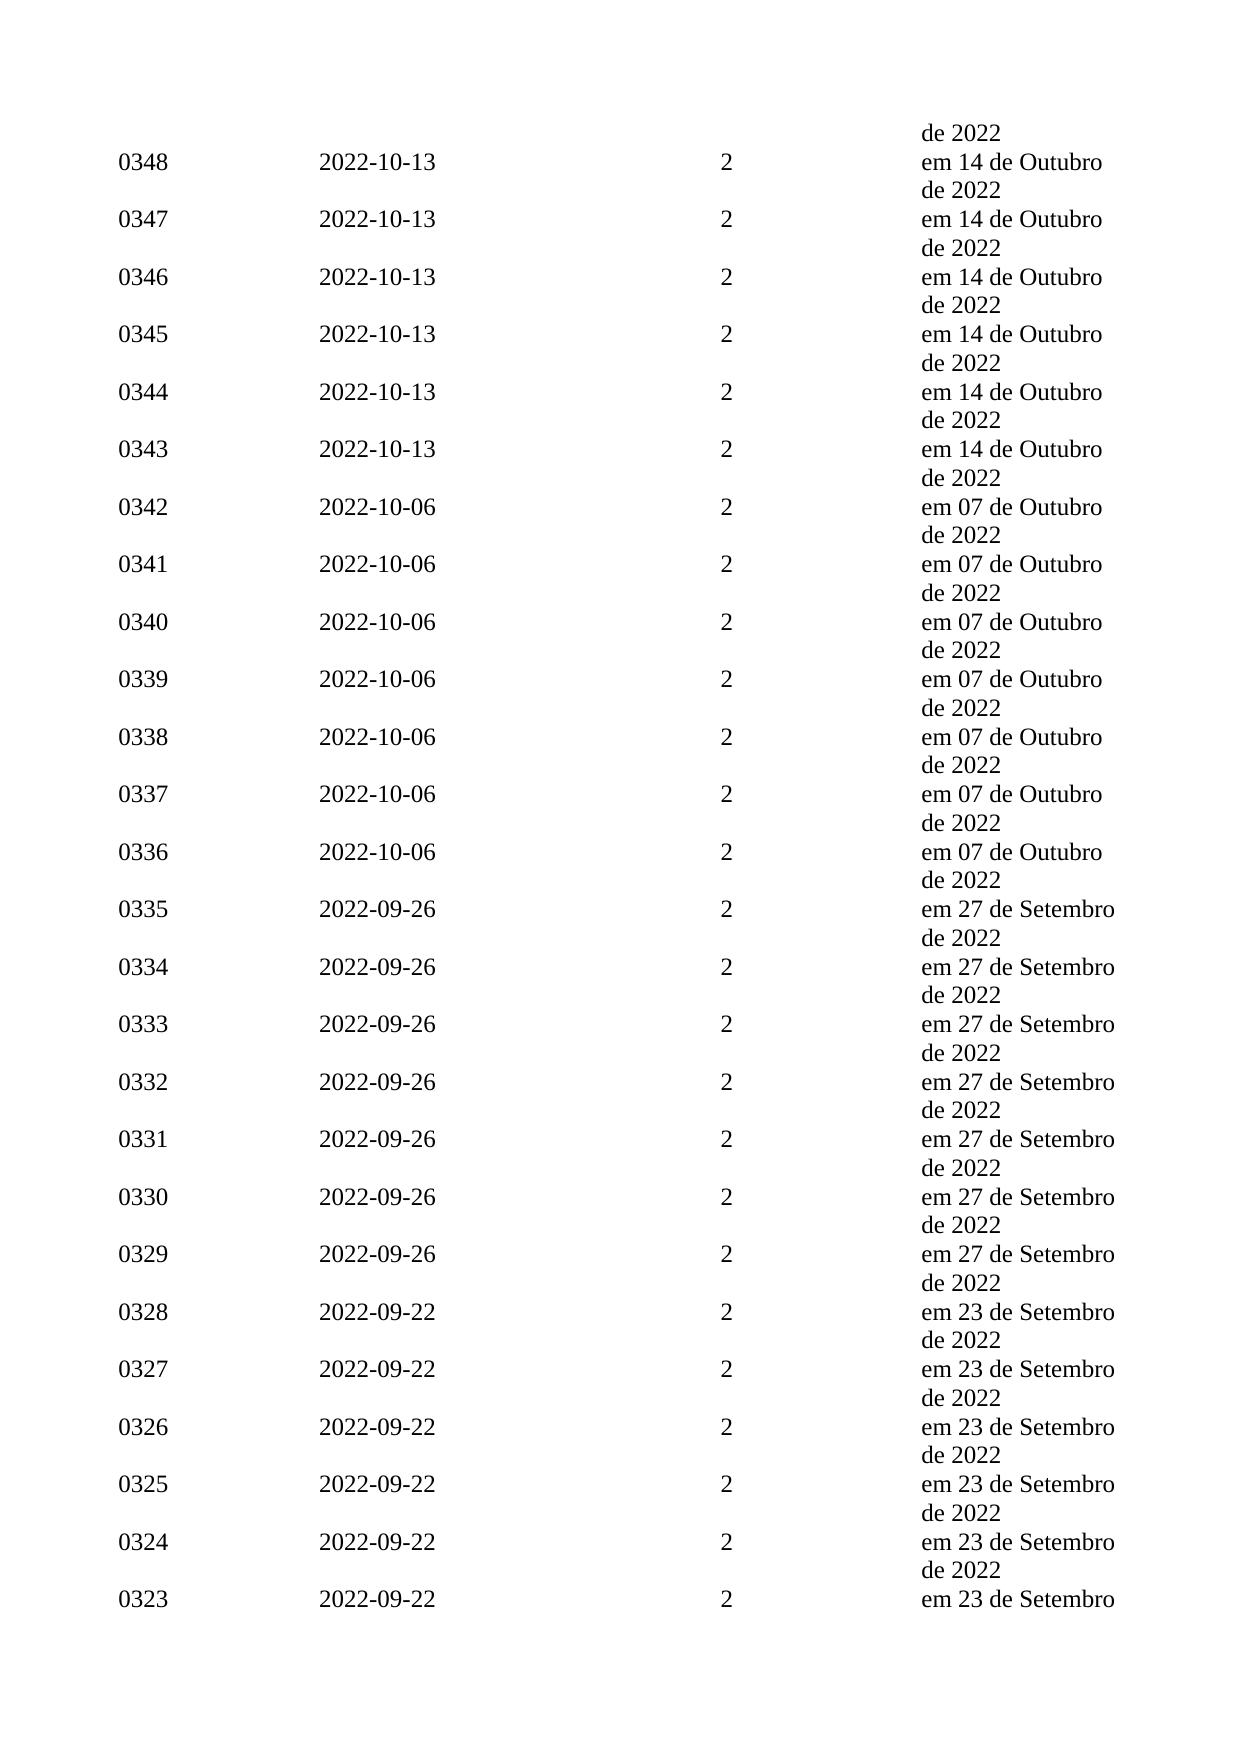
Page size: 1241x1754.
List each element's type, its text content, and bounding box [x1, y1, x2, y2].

table_cell 2 [720, 1067, 921, 1124]
table_cell 2 [720, 664, 921, 722]
table_cell em 07 de Outubro de 2022 [921, 779, 1122, 837]
table_cell 2 [720, 1297, 921, 1354]
table_cell 2022-09-22 [319, 1469, 519, 1527]
table_cell [520, 1009, 720, 1067]
table_cell 2022-10-13 [319, 204, 519, 262]
table_cell 2022-10-13 [319, 262, 519, 319]
table_cell 2022-09-22 [319, 1297, 519, 1354]
table_cell 0324 [118, 1527, 319, 1584]
table_cell 2022-10-06 [319, 779, 519, 837]
table_cell [520, 434, 720, 492]
table_cell 2 [720, 492, 921, 549]
table_cell 2022-09-22 [319, 1584, 519, 1613]
table_cell em 27 de Setembro de 2022 [921, 952, 1122, 1009]
table_cell [520, 377, 720, 434]
table_cell [520, 952, 720, 1009]
table_cell 2022-09-26 [319, 894, 519, 952]
table_cell 0332 [118, 1067, 319, 1124]
table_cell [520, 1354, 720, 1412]
table_cell [520, 549, 720, 607]
table_cell 0348 [118, 147, 319, 204]
table_cell 2 [720, 262, 921, 319]
table_cell em 07 de Outubro de 2022 [921, 664, 1122, 722]
table_cell 2 [720, 1124, 921, 1182]
table_cell em 27 de Setembro de 2022 [921, 1067, 1122, 1124]
table_cell 2022-09-22 [319, 1527, 519, 1584]
table_cell 2022-09-26 [319, 1239, 519, 1297]
table_cell 2 [720, 607, 921, 664]
table_cell 2 [720, 952, 921, 1009]
table_cell 0328 [118, 1297, 319, 1354]
table_cell 0335 [118, 894, 319, 952]
table_cell 2 [720, 722, 921, 779]
table_cell em 07 de Outubro de 2022 [921, 549, 1122, 607]
table_cell 2022-10-06 [319, 722, 519, 779]
table_cell 0336 [118, 837, 319, 894]
table_cell em 14 de Outubro de 2022 [921, 147, 1122, 204]
table_cell 2022-10-06 [319, 837, 519, 894]
table_cell [520, 1239, 720, 1297]
table_cell [118, 118, 319, 147]
table_cell 2 [720, 204, 921, 262]
table_cell 2 [720, 377, 921, 434]
table_cell 2022-09-26 [319, 1124, 519, 1182]
table_cell [520, 894, 720, 952]
table_cell [520, 1182, 720, 1239]
table_cell 2 [720, 434, 921, 492]
table_cell 0347 [118, 204, 319, 262]
table_cell em 23 de Setembro de 2022 [921, 1354, 1122, 1412]
table_cell em 27 de Setembro de 2022 [921, 1009, 1122, 1067]
table_cell em 07 de Outubro de 2022 [921, 492, 1122, 549]
table_cell [720, 118, 921, 147]
table_cell 0340 [118, 607, 319, 664]
table_cell 2 [720, 1412, 921, 1469]
table_cell 0333 [118, 1009, 319, 1067]
table_cell [520, 1412, 720, 1469]
table_cell [520, 118, 720, 147]
table_cell 0327 [118, 1354, 319, 1412]
table_cell em 23 de Setembro de 2022 [921, 1469, 1122, 1527]
table_cell 0326 [118, 1412, 319, 1469]
table_cell 0342 [118, 492, 319, 549]
table_cell 0345 [118, 319, 319, 377]
table_cell 2 [720, 1009, 921, 1067]
table_cell 2022-10-13 [319, 147, 519, 204]
table_cell [520, 1297, 720, 1354]
table_cell 0334 [118, 952, 319, 1009]
table_cell 0341 [118, 549, 319, 607]
table_cell 2 [720, 837, 921, 894]
table_cell 0329 [118, 1239, 319, 1297]
table_cell em 14 de Outubro de 2022 [921, 434, 1122, 492]
table_cell 2022-10-13 [319, 319, 519, 377]
table_cell 2022-10-06 [319, 664, 519, 722]
table_cell 0339 [118, 664, 319, 722]
table_cell 2 [720, 1469, 921, 1527]
table_cell 0323 [118, 1584, 319, 1613]
table_cell 2 [720, 147, 921, 204]
table_cell 2022-09-26 [319, 952, 519, 1009]
table_cell [520, 147, 720, 204]
table_cell [520, 779, 720, 837]
table_cell [520, 492, 720, 549]
table_cell 2 [720, 549, 921, 607]
table_cell 0330 [118, 1182, 319, 1239]
table_cell [520, 1527, 720, 1584]
table_cell 2022-09-26 [319, 1067, 519, 1124]
table_cell 0344 [118, 377, 319, 434]
table_cell 2022-10-13 [319, 377, 519, 434]
table_cell 0343 [118, 434, 319, 492]
table_cell 2 [720, 894, 921, 952]
table_cell em 14 de Outubro de 2022 [921, 204, 1122, 262]
table_cell em 23 de Setembro [921, 1584, 1122, 1613]
table_cell em 14 de Outubro de 2022 [921, 319, 1122, 377]
table_cell 2 [720, 1354, 921, 1412]
table_cell [520, 1469, 720, 1527]
table_cell 2 [720, 319, 921, 377]
table_cell 2 [720, 1527, 921, 1584]
table_cell 2022-09-22 [319, 1354, 519, 1412]
table_cell de 2022 [921, 118, 1122, 147]
table_cell [520, 837, 720, 894]
table_cell em 23 de Setembro de 2022 [921, 1412, 1122, 1469]
table_cell 2022-10-06 [319, 607, 519, 664]
table_cell [520, 1124, 720, 1182]
table_cell [520, 722, 720, 779]
table_cell 0325 [118, 1469, 319, 1527]
table_cell 0346 [118, 262, 319, 319]
table_cell 2022-09-22 [319, 1412, 519, 1469]
table_cell em 27 de Setembro de 2022 [921, 1124, 1122, 1182]
table_cell em 14 de Outubro de 2022 [921, 262, 1122, 319]
table_cell 0331 [118, 1124, 319, 1182]
table_cell 2022-10-13 [319, 434, 519, 492]
table_cell 2 [720, 1182, 921, 1239]
table_cell em 07 de Outubro de 2022 [921, 837, 1122, 894]
table_cell [520, 319, 720, 377]
table_cell 2022-09-26 [319, 1009, 519, 1067]
table_cell em 23 de Setembro de 2022 [921, 1297, 1122, 1354]
table_cell [520, 1584, 720, 1613]
table_cell [319, 118, 519, 147]
table_cell 0337 [118, 779, 319, 837]
table_cell em 14 de Outubro de 2022 [921, 377, 1122, 434]
table_cell em 27 de Setembro de 2022 [921, 1182, 1122, 1239]
table_cell 0338 [118, 722, 319, 779]
table_cell 2 [720, 1584, 921, 1613]
table_cell [520, 262, 720, 319]
table_cell 2022-10-06 [319, 549, 519, 607]
table_cell [520, 607, 720, 664]
table_cell em 27 de Setembro de 2022 [921, 1239, 1122, 1297]
table_cell 2022-09-26 [319, 1182, 519, 1239]
table_cell 2 [720, 1239, 921, 1297]
table_cell em 23 de Setembro de 2022 [921, 1527, 1122, 1584]
table_cell em 07 de Outubro de 2022 [921, 722, 1122, 779]
table_cell [520, 1067, 720, 1124]
table_cell em 27 de Setembro de 2022 [921, 894, 1122, 952]
table_cell 2022-10-06 [319, 492, 519, 549]
table_cell 2 [720, 779, 921, 837]
table_cell [520, 204, 720, 262]
table_cell [520, 664, 720, 722]
table_cell em 07 de Outubro de 2022 [921, 607, 1122, 664]
